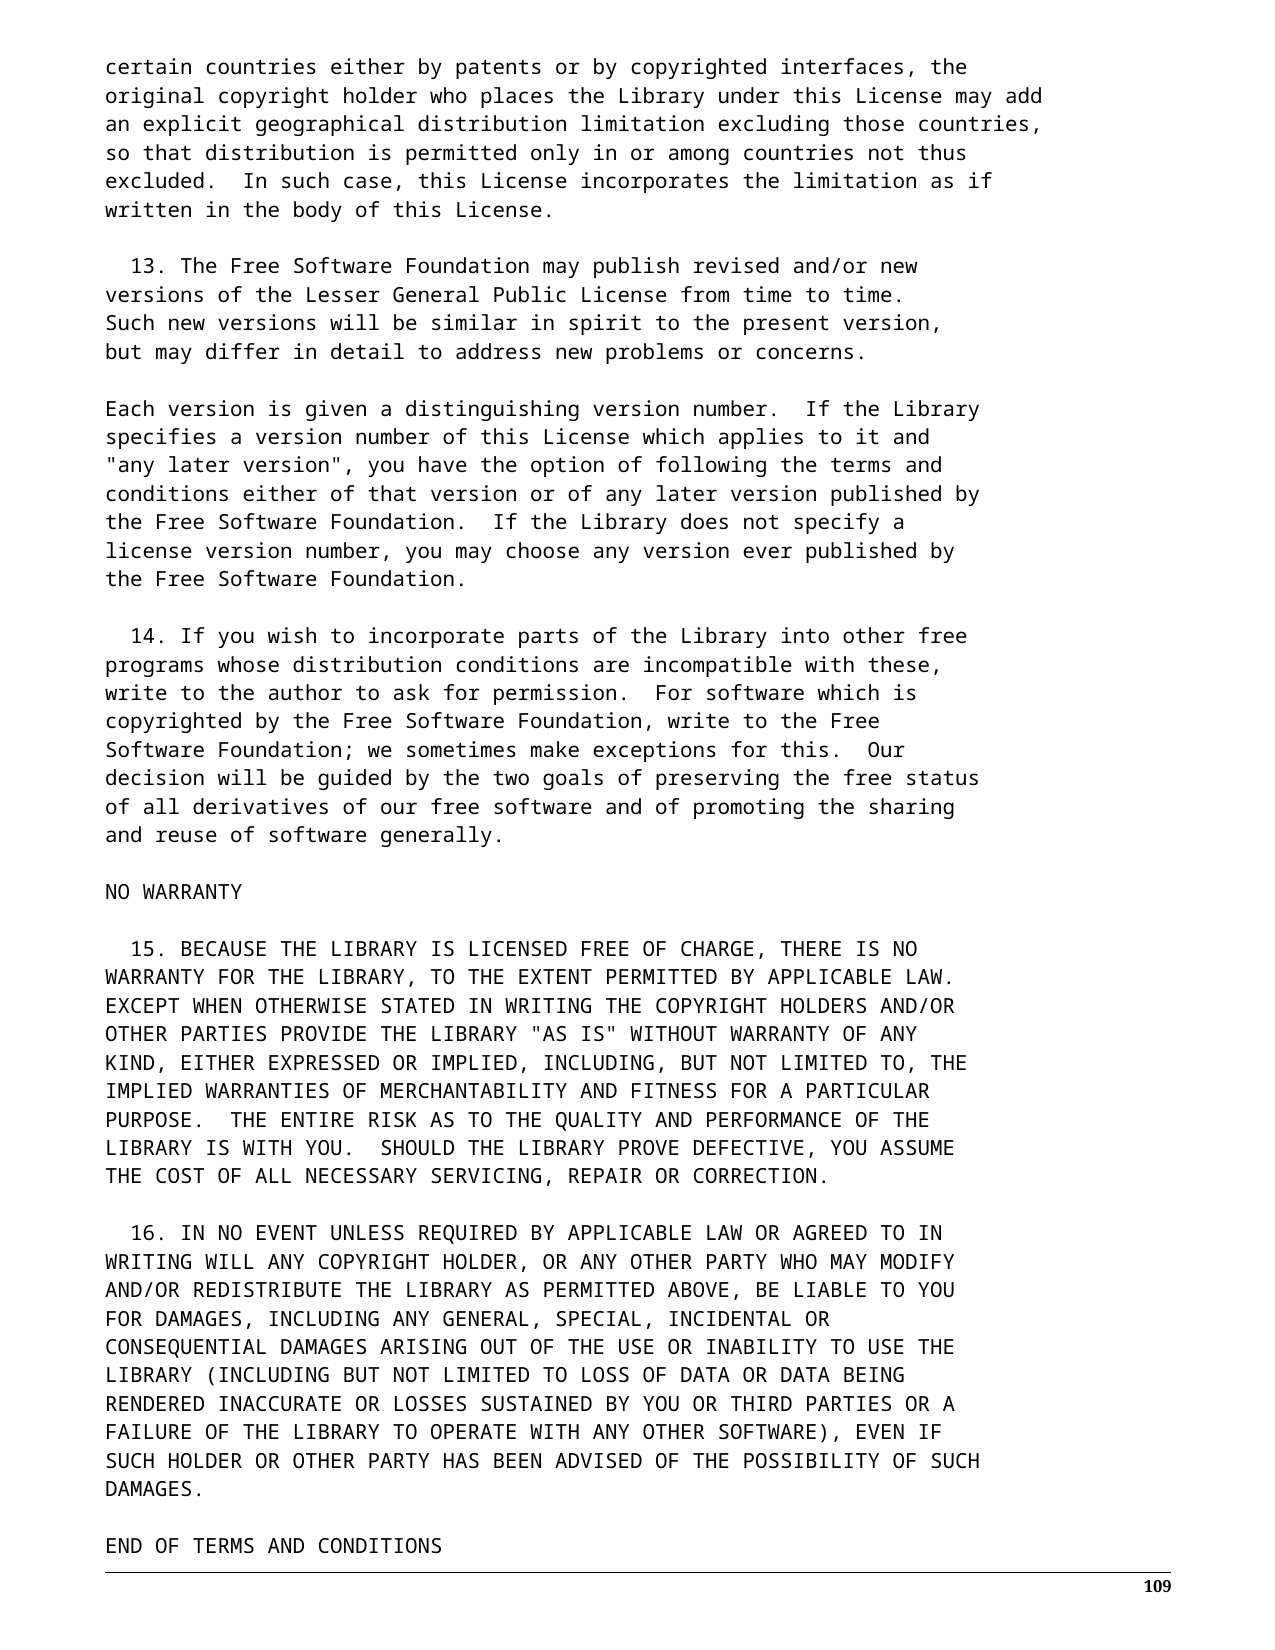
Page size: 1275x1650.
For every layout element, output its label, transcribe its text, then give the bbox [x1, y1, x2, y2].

text WRITING WILL ANY COPYRIGHT HOLDER, OR ANY OTHER PARTY WHO MAY MODIFY [105, 1247, 1186, 1275]
text RENDERED INACCURATE OR LOSSES SUSTAINED BY YOU OR THIRD PARTIES OR A [105, 1389, 1186, 1417]
text CONSEQUENTIAL DAMAGES ARISING OUT OF THE USE OR INABILITY TO USE THE [105, 1332, 1186, 1361]
text excluded. In such case, this License incorporates the limitation as if [105, 166, 1186, 195]
text SUCH HOLDER OR OTHER PARTY HAS BEEN ADVISED OF THE POSSIBILITY OF SUCH [105, 1446, 1186, 1474]
text END OF TERMS AND CONDITIONS [105, 1531, 1186, 1560]
text LIBRARY (INCLUDING BUT NOT LIMITED TO LOSS OF DATA OR DATA BEING [105, 1361, 1186, 1389]
text written in the body of this License. [105, 195, 1186, 223]
text FOR DAMAGES, INCLUDING ANY GENERAL, SPECIAL, INCIDENTAL OR [105, 1304, 1186, 1332]
text 15. BECAUSE THE LIBRARY IS LICENSED FREE OF CHARGE, THERE IS NO [105, 934, 1186, 962]
text IMPLIED WARRANTIES OF MERCHANTABILITY AND FITNESS FOR A PARTICULAR [105, 1076, 1186, 1105]
text so that distribution is permitted only in or among countries not thus [105, 138, 1186, 166]
text WARRANTY FOR THE LIBRARY, TO THE EXTENT PERMITTED BY APPLICABLE LAW. [105, 962, 1186, 991]
text Software Foundation; we sometimes make exceptions for this. Our [105, 735, 1186, 763]
text write to the author to ask for permission. For software which is [105, 678, 1186, 707]
text decision will be guided by the two goals of preserving the free status [105, 763, 1186, 792]
text PURPOSE. THE ENTIRE RISK AS TO THE QUALITY AND PERFORMANCE OF THE [105, 1105, 1186, 1133]
text OTHER PARTIES PROVIDE THE LIBRARY "AS IS" WITHOUT WARRANTY OF ANY [105, 1019, 1186, 1048]
text copyrighted by the Free Software Foundation, write to the Free [105, 707, 1186, 735]
text AND/OR REDISTRIBUTE THE LIBRARY AS PERMITTED ABOVE, BE LIABLE TO YOU [105, 1275, 1186, 1304]
text but may differ in detail to address new problems or concerns. [105, 337, 1186, 365]
text the Free Software Foundation. [105, 564, 1186, 593]
text and reuse of software generally. [105, 820, 1186, 849]
text versions of the Lesser General Public License from time to time. [105, 280, 1186, 308]
text 14. If you wish to incorporate parts of the Library into other free [105, 621, 1186, 650]
text NO WARRANTY [105, 877, 1186, 906]
text "any later version", you have the option of following the terms and [105, 451, 1186, 479]
text Such new versions will be similar in spirit to the present version, [105, 308, 1186, 337]
text LIBRARY IS WITH YOU. SHOULD THE LIBRARY PROVE DEFECTIVE, YOU ASSUME [105, 1133, 1186, 1162]
text Each version is given a distinguishing version number. If the Library [105, 394, 1186, 422]
text specifies a version number of this License which applies to it and [105, 422, 1186, 451]
text of all derivatives of our free software and of promoting the sharing [105, 792, 1186, 820]
text license version number, you may choose any version ever published by [105, 536, 1186, 564]
text DAMAGES. [105, 1474, 1186, 1503]
text THE COST OF ALL NECESSARY SERVICING, REPAIR OR CORRECTION. [105, 1162, 1186, 1190]
text 16. IN NO EVENT UNLESS REQUIRED BY APPLICABLE LAW OR AGREED TO IN [105, 1218, 1186, 1247]
text KIND, EITHER EXPRESSED OR IMPLIED, INCLUDING, BUT NOT LIMITED TO, THE [105, 1048, 1186, 1076]
text certain countries either by patents or by copyrighted interfaces, the [105, 52, 1186, 81]
text EXCEPT WHEN OTHERWISE STATED IN WRITING THE COPYRIGHT HOLDERS AND/OR [105, 991, 1186, 1019]
text FAILURE OF THE LIBRARY TO OPERATE WITH ANY OTHER SOFTWARE), EVEN IF [105, 1417, 1186, 1446]
text original copyright holder who places the Library under this License may add [105, 81, 1186, 109]
text conditions either of that version or of any later version published by [105, 479, 1186, 507]
text 13. The Free Software Foundation may publish revised and/or new [105, 252, 1186, 280]
text the Free Software Foundation. If the Library does not specify a [105, 507, 1186, 536]
text an explicit geographical distribution limitation excluding those countries, [105, 109, 1186, 138]
text programs whose distribution conditions are incompatible with these, [105, 650, 1186, 678]
